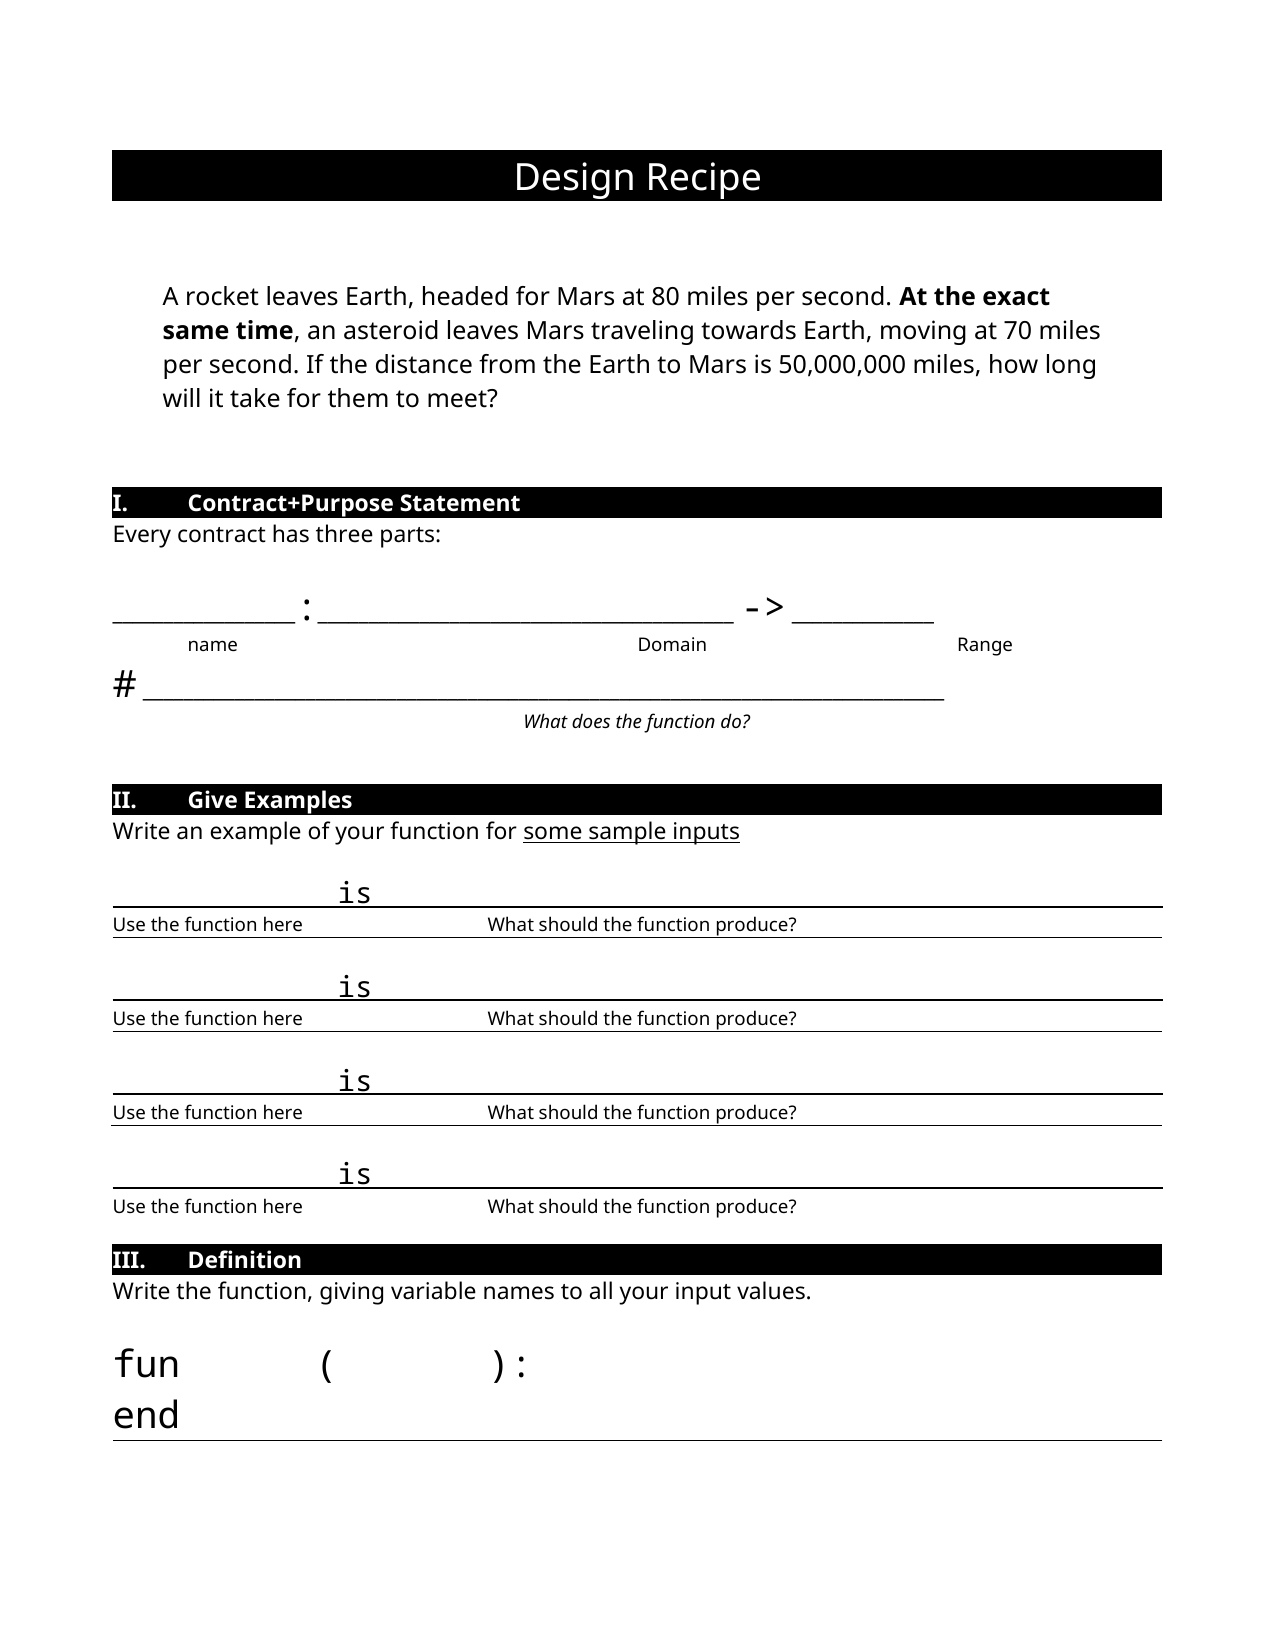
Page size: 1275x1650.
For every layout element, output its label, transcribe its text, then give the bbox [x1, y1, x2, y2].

text [112, 1000, 1162, 1006]
text is [112, 1060, 1162, 1093]
text [112, 907, 1162, 912]
text [112, 1094, 1162, 1099]
text # _______________________________________________________________________________ [112, 657, 1162, 708]
text is [112, 1154, 1162, 1187]
list Write the function, giving variable names to all your input values. [75, 1275, 1162, 1306]
subtitle Contract+Purpose Statement [112, 487, 1162, 518]
text is [112, 966, 1162, 999]
text __________________ : _________________________________________ -> ______________ [112, 580, 1162, 631]
subtitle Give Examples [112, 784, 1162, 815]
text Use the function here What should the function produce? [112, 1099, 1162, 1125]
text Use the function here What should the function produce? [112, 1193, 1162, 1219]
text A rocket leaves Earth, headed for Mars at 80 miles per second. At the exact same time, an asteroid leaves Mars traveling towards Earth, moving at 70 miles per second. If the distance from the Earth to Mars is 50,000,000 miles, how long will it take for them to meet? [162, 279, 1123, 415]
text Every contract has three parts: [112, 518, 1162, 549]
text What does the function do? [112, 708, 1162, 733]
text Use the function here What should the function produce? [112, 1006, 1162, 1031]
text is [112, 872, 1162, 906]
text name Domain Range [112, 631, 1162, 657]
subtitle Design Recipe [112, 150, 1162, 201]
text [112, 1188, 1162, 1193]
subtitle Definition [112, 1244, 1162, 1275]
text Write an example of your function for some sample inputs [112, 815, 1162, 847]
text Use the function here What should the function produce? [112, 912, 1162, 937]
text fun ( ): end [112, 1338, 1162, 1440]
